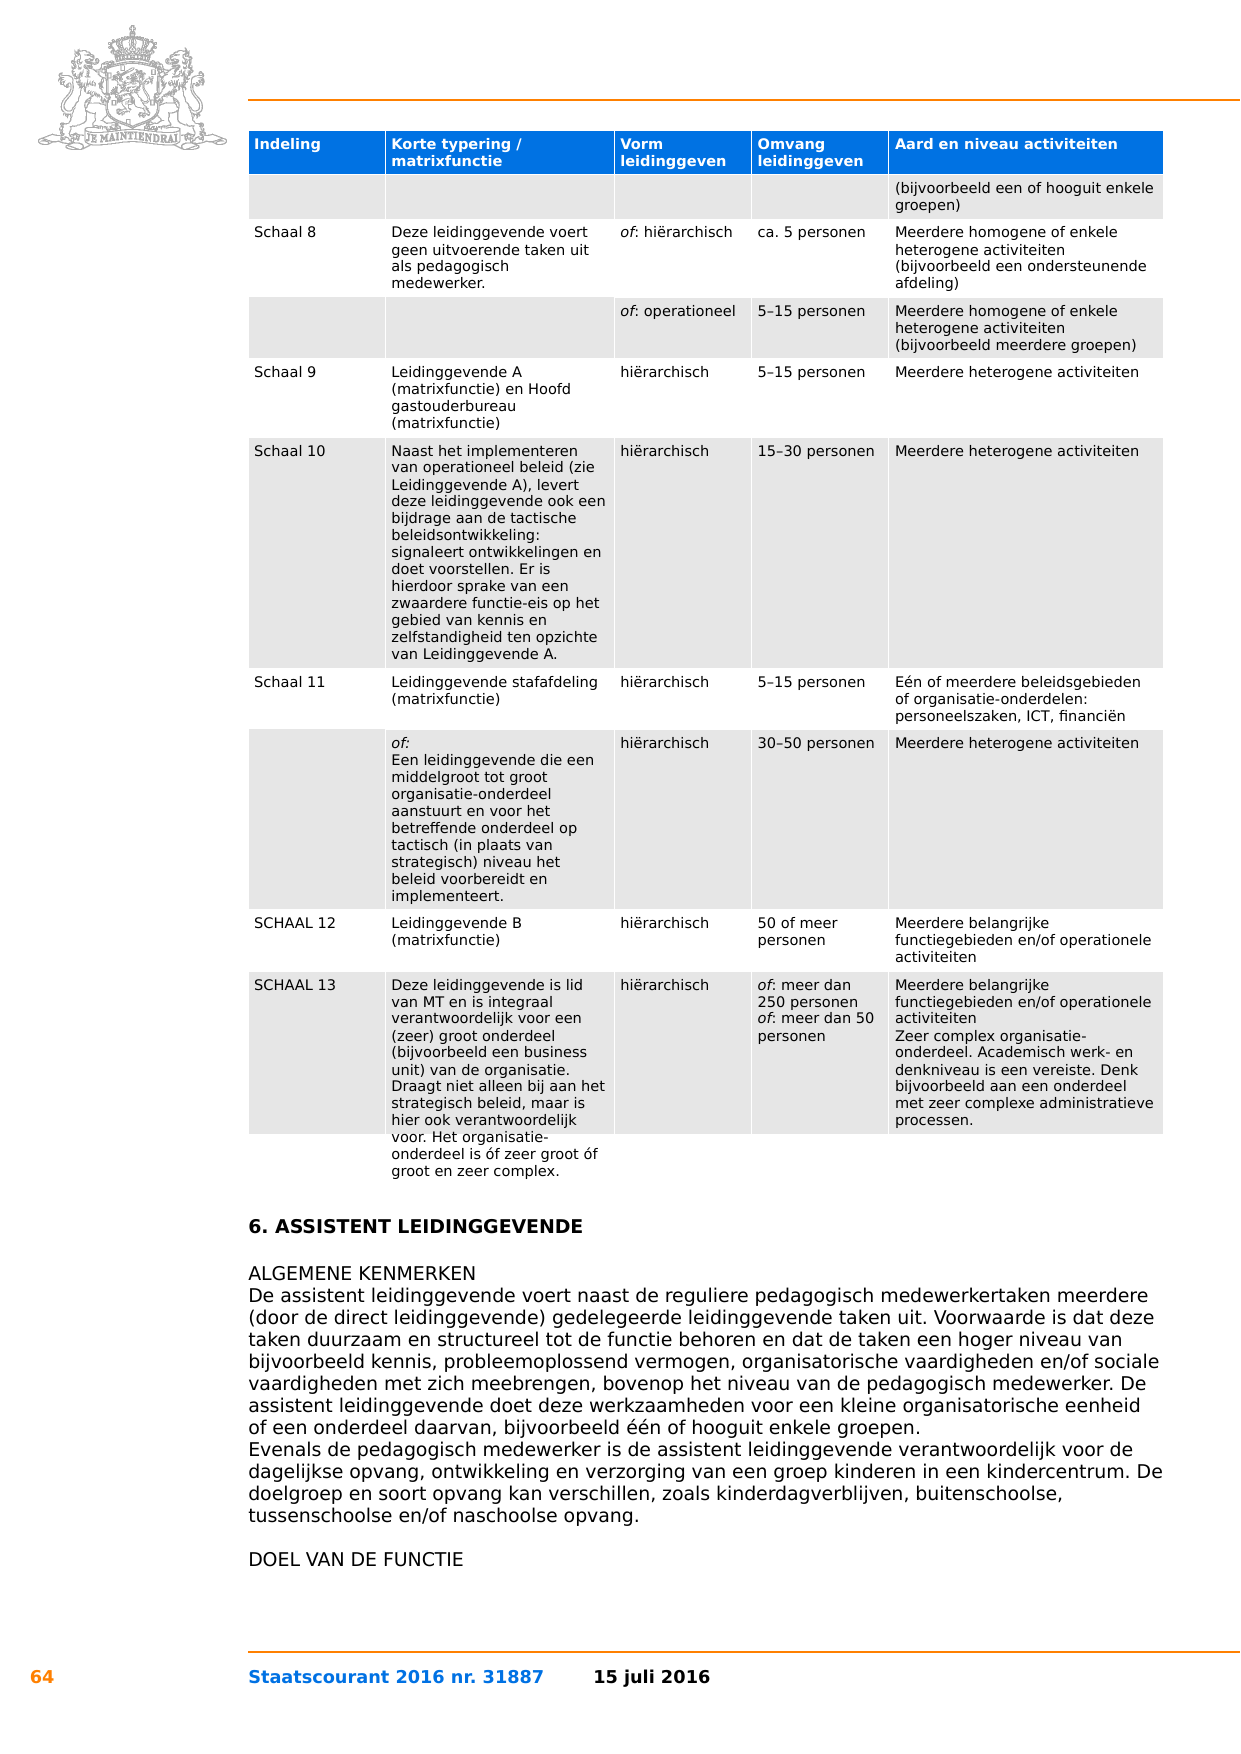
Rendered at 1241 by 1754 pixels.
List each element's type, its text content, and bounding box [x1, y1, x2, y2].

table_cell [889, 1135, 1163, 1185]
picture [38, 25, 227, 150]
table_cell Leidinggevende B (matrixfunctie) [386, 910, 614, 971]
table_header Vorm leidinggeven [615, 131, 751, 174]
table_cell hiërarchisch [615, 730, 751, 909]
table_header Indeling [249, 131, 385, 174]
table_cell 50 of meer personen [752, 910, 888, 971]
text DOEL VAN DE FUNCTIE [248, 1548, 1163, 1571]
table_header Aard en niveau activiteiten [889, 131, 1163, 174]
text ALGEMENE KENMERKEN [248, 1263, 1163, 1285]
table_cell [615, 175, 751, 219]
table_cell ca. 5 personen [752, 220, 888, 297]
table_cell of: meer dan 250 personen of: meer dan 50 personen [752, 972, 888, 1134]
table_cell Eén of meerdere beleidsgebieden of organisatie-onderdelen: personeelszaken, ICT, financiën [889, 669, 1163, 729]
table_cell Deze leidinggevende voert geen uitvoerende taken uit als pedagogisch medewerker. [386, 220, 614, 297]
table_cell of: hiërarchisch [615, 220, 751, 297]
table_cell 5–15 personen [752, 669, 888, 729]
table_cell 15–30 personen [752, 438, 888, 668]
table_cell hiërarchisch [615, 972, 751, 1185]
table_cell Meerdere belangrijke functiegebieden en/of operationele activiteiten [889, 910, 1163, 971]
text De assistent leidinggevende voert naast de reguliere pedagogisch medewerkertaken meerdere (door de direct leidinggevende) gedelegeerde leidinggevende taken uit. Voorwaarde is dat deze taken duurzaam en structureel tot de functie behoren en dat de taken een hoger niveau van bijvoorbeeld kennis, probleemoplossend vermogen, organisatorische vaardigheden en/of sociale vaardigheden met zich meebrengen, bovenop het niveau van de pedagogisch medewerker. De assistent leidinggevende doet deze werkzaamheden voor een kleine organisatorische eenheid of een onderdeel daarvan, bijvoorbeeld één of hooguit enkele groepen. [248, 1285, 1163, 1439]
table_cell SCHAAL 13 [249, 972, 385, 1185]
table_cell [752, 1135, 888, 1185]
table_header Omvang leidinggeven [752, 131, 888, 174]
table_cell Schaal 11 [249, 669, 385, 729]
table_cell SCHAAL 12 [249, 910, 385, 971]
text Evenals de pedagogisch medewerker is de assistent leidinggevende verantwoordelijk voor de dagelijkse opvang, ontwikkeling en verzorging van een groep kinderen in een kindercentrum. De doelgroep en soort opvang kan verschillen, zoals kinderdagverblijven, buitenschoolse, tussenschoolse en/of naschoolse opvang. [248, 1439, 1163, 1527]
table_cell Meerdere belangrijke functiegebieden en/of operationele activiteiten Zeer complex organisatie-onderdeel. Academisch werk- en denkniveau is een vereiste. Denk bijvoorbeeld aan een onderdeel met zeer complexe administratieve processen. [889, 972, 1163, 1134]
table_cell hiërarchisch [615, 438, 751, 668]
table_cell Leidinggevende stafafdeling (matrixfunctie) [386, 669, 614, 729]
table_cell Schaal 9 [249, 359, 385, 437]
table_cell [752, 175, 888, 219]
table_cell Deze leidinggevende is lid van MT en is integraal verantwoordelijk voor een (zeer) groot onderdeel (bijvoorbeeld een business unit) van de organisatie. Draagt niet alleen bij aan het strategisch beleid, maar is hier ook verantwoordelijk voor. Het organisatie-onderdeel is óf zeer groot óf groot en zeer complex. [386, 972, 614, 1185]
table_cell 5–15 personen [752, 359, 888, 437]
table_cell of: operationeel [615, 298, 751, 358]
table_cell hiërarchisch [615, 359, 751, 437]
table_cell Meerdere heterogene activiteiten [889, 438, 1163, 668]
subtitle 6. ASSISTENT LEIDINGGEVENDE [248, 1216, 1163, 1238]
table_cell 5–15 personen [752, 298, 888, 358]
table_cell of: Een leidinggevende die een middelgroot tot groot organisatie-onderdeel aanstuurt en voor het betreffende onderdeel op tactisch (in plaats van strategisch) niveau het beleid voorbereidt en implementeert. [386, 730, 614, 909]
table_cell Meerdere heterogene activiteiten [889, 359, 1163, 437]
table_cell Schaal 8 [249, 220, 385, 297]
table_cell Schaal 10 [249, 438, 385, 668]
table_cell Naast het implementeren van operationeel beleid (zie Leidinggevende A), levert deze leidinggevende ook een bijdrage aan de tactische beleidsontwikkeling: signaleert ontwikkelingen en doet voorstellen. Er is hierdoor sprake van een zwaardere functie-eis op het gebied van kennis en zelfstandigheid ten opzichte van Leidinggevende A. [386, 438, 614, 668]
table_cell hiërarchisch [615, 669, 751, 729]
table_cell Leidinggevende A (matrixfunctie) en Hoofd gastouderbureau (matrixfunctie) [386, 359, 614, 437]
table_cell Meerdere homogene of enkele heterogene activiteiten (bijvoorbeeld meerdere groepen) [889, 298, 1163, 358]
table_cell Meerdere heterogene activiteiten [889, 730, 1163, 909]
table_cell [249, 175, 385, 219]
table_header Korte typering / matrixfunctie [386, 131, 614, 174]
table_cell 30–50 personen [752, 730, 888, 909]
table_cell [386, 175, 614, 219]
table_cell Meerdere homogene of enkele heterogene activiteiten (bijvoorbeeld een ondersteunende afdeling) [889, 220, 1163, 297]
table_cell hiërarchisch [615, 910, 751, 971]
table_cell (bijvoorbeeld een of hooguit enkele groepen) [889, 175, 1163, 219]
